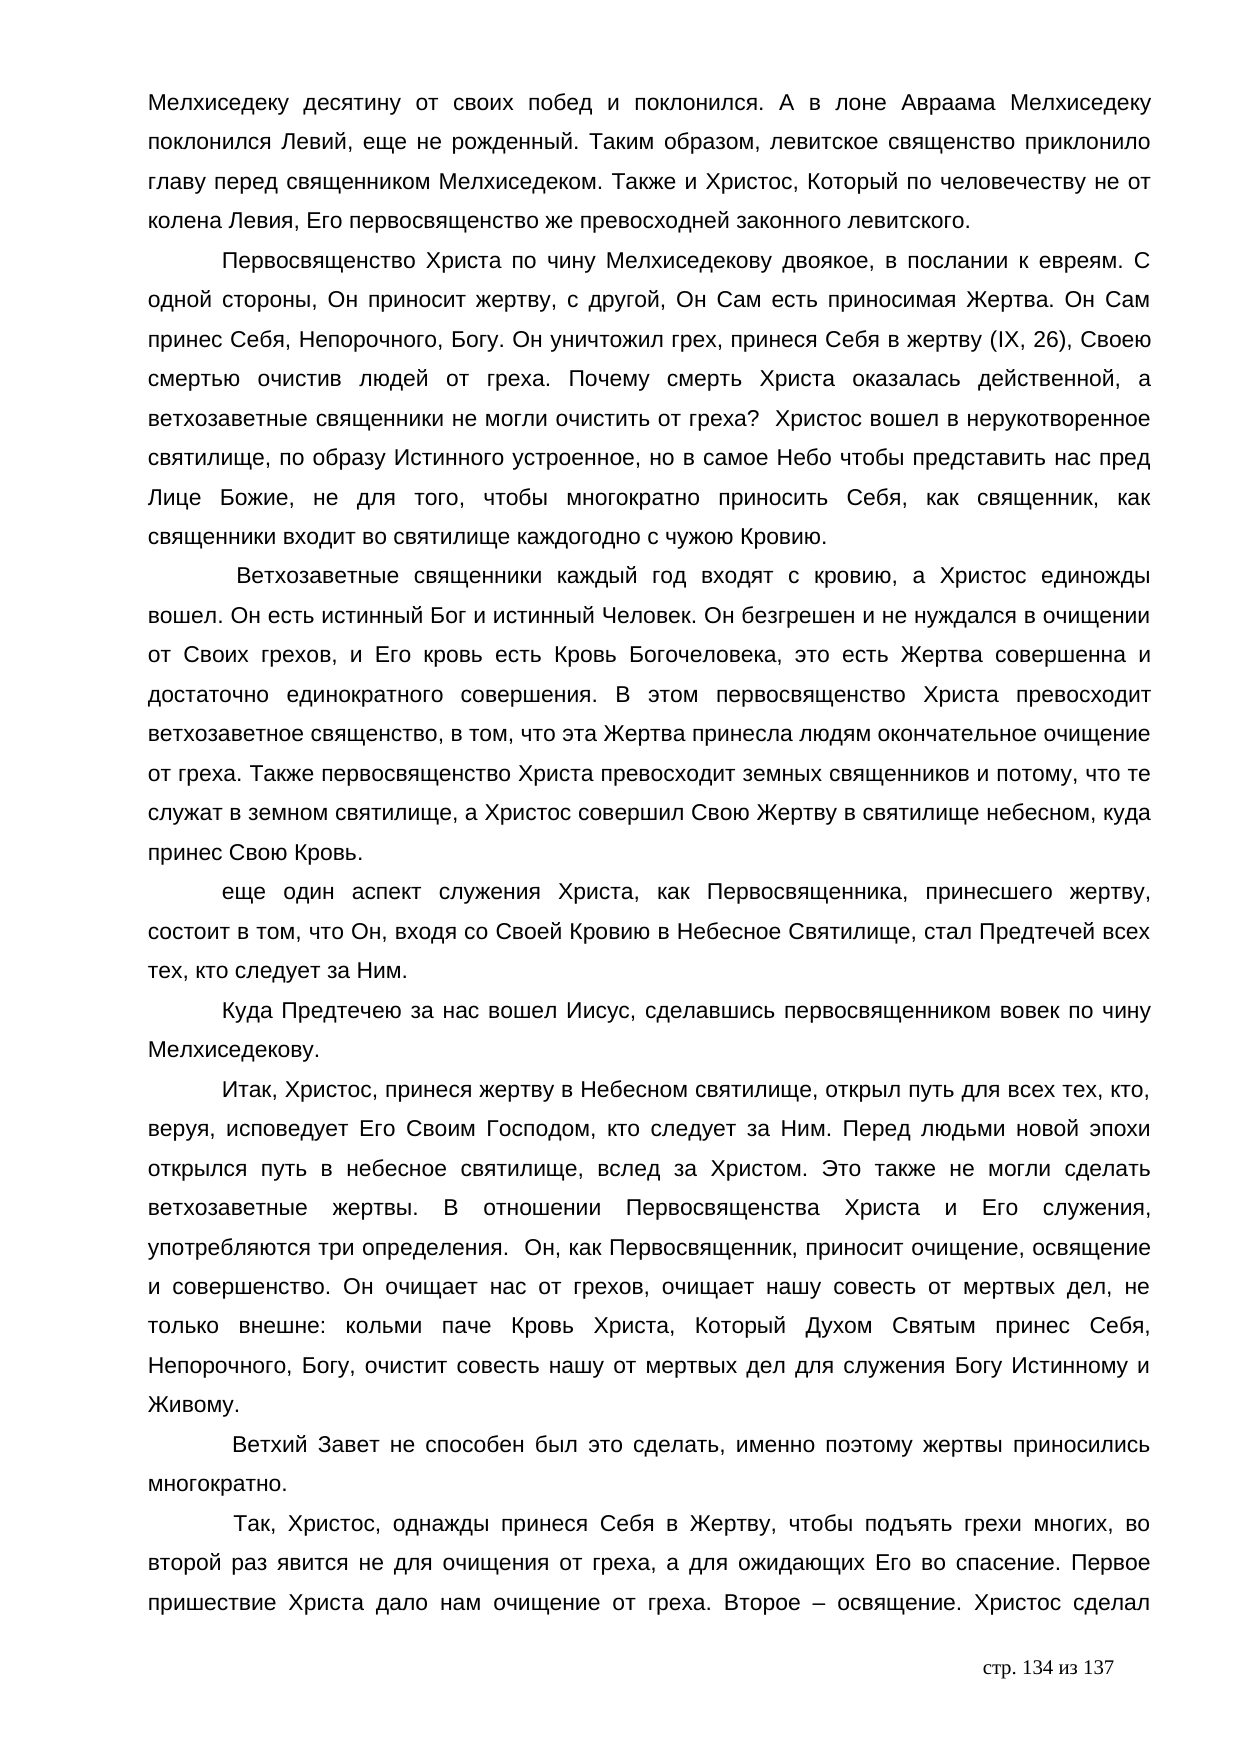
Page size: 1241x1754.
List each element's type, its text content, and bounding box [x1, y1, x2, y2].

text Куда Предтечею за нас вошел Иисус, сделавшись первосвященником вовек по чину Мелхиседекову. [148, 997, 1152, 1062]
text Ветхозаветные священники каждый год входят с кровию, а Христос единожды вошел. Он есть истинный Бог и истинный Человек. Он безгрешен и не нуждался в очищении от Своих грехов, и Его кровь есть Кровь Богочеловека, это есть Жертва совершенна и достаточно единократного совершения. В этом первосвященство Христа превосходит ветхозаветное священство, в том, что эта Жертва принесла людям окончательное очищение от греха. Также первосвященство Христа превосходит земных священников и потому, что те служат в земном святилище, а Христос совершил Свою Жертву в святилище небесном, куда принес Свою Кровь. [148, 562, 1152, 865]
text Итак, Христос, принеся жертву в Небесном святилище, открыл путь для всех тех, кто, веруя, исповедует Его Своим Господом, кто следует за Ним. Перед людьми новой эпохи открылся путь в небесное святилище, вслед за Христом. Это также не могли сделать ветхозаветные жертвы. В отношении Первосвященства Христа и Его служения, употребляются три определения. Он, как Первосвященник, приносит очищение, освящение и совершенство. Он очищает нас от грехов, очищает нашу совесть от мертвых дел, не только внешне: кольми паче Кровь Христа, Который Духом Святым принес Себя, Непорочного, Богу, очистит совесть нашу от мертвых дел для служения Богу Истинному и Живому. [148, 1076, 1152, 1418]
text Так, Христос, однажды принеся Себя в Жертву, чтобы подъять грехи многих, во второй раз явится не для очищения от греха, а для ожидающих Его во спасение. Первое пришествие Христа дало нам очищение от греха. Второе – освящение. Христос сделал [148, 1510, 1152, 1615]
text Первосвященство Христа по чину Мелхиседекову двоякое, в послании к евреям. С одной стороны, Он приносит жертву, с другой, Он Сам есть приносимая Жертва. Он Сам принес Себя, Непорочного, Богу. Он уничтожил грех, принеся Себя в жертву (IX, 26), Своею смертью очистив людей от греха. Почему смерть Христа оказалась действенной, а ветхозаветные священники не могли очистить от греха? Христос вошел в нерукотворенное святилище, по образу Истинного устроенное, но в самое Небо чтобы представить нас пред Лице Божие, не для того, чтобы многократно приносить Себя, как священник, как священники входит во святилище каждогодно с чужою Кровию. [148, 247, 1152, 549]
text Ветхий Завет не способен был это сделать, именно поэтому жертвы приносились многократно. [148, 1431, 1152, 1497]
text Мелхиседеку десятину от своих побед и поклонился. А в лоне Авраама Мелхиседеку поклонился Левий, еще не рожденный. Таким образом, левитское священство приклонило главу перед священником Мелхиседеком. Также и Христос, Который по человечеству не от колена Левия, Его первосвященство же превосходней законного левитского. [148, 89, 1152, 233]
text еще один аспект служения Христа, как Первосвященника, принесшего жертву, состоит в том, что Он, входя со Своей Кровию в Небесное Святилище, стал Предтечей всех тех, кто следует за Ним. [148, 878, 1152, 983]
